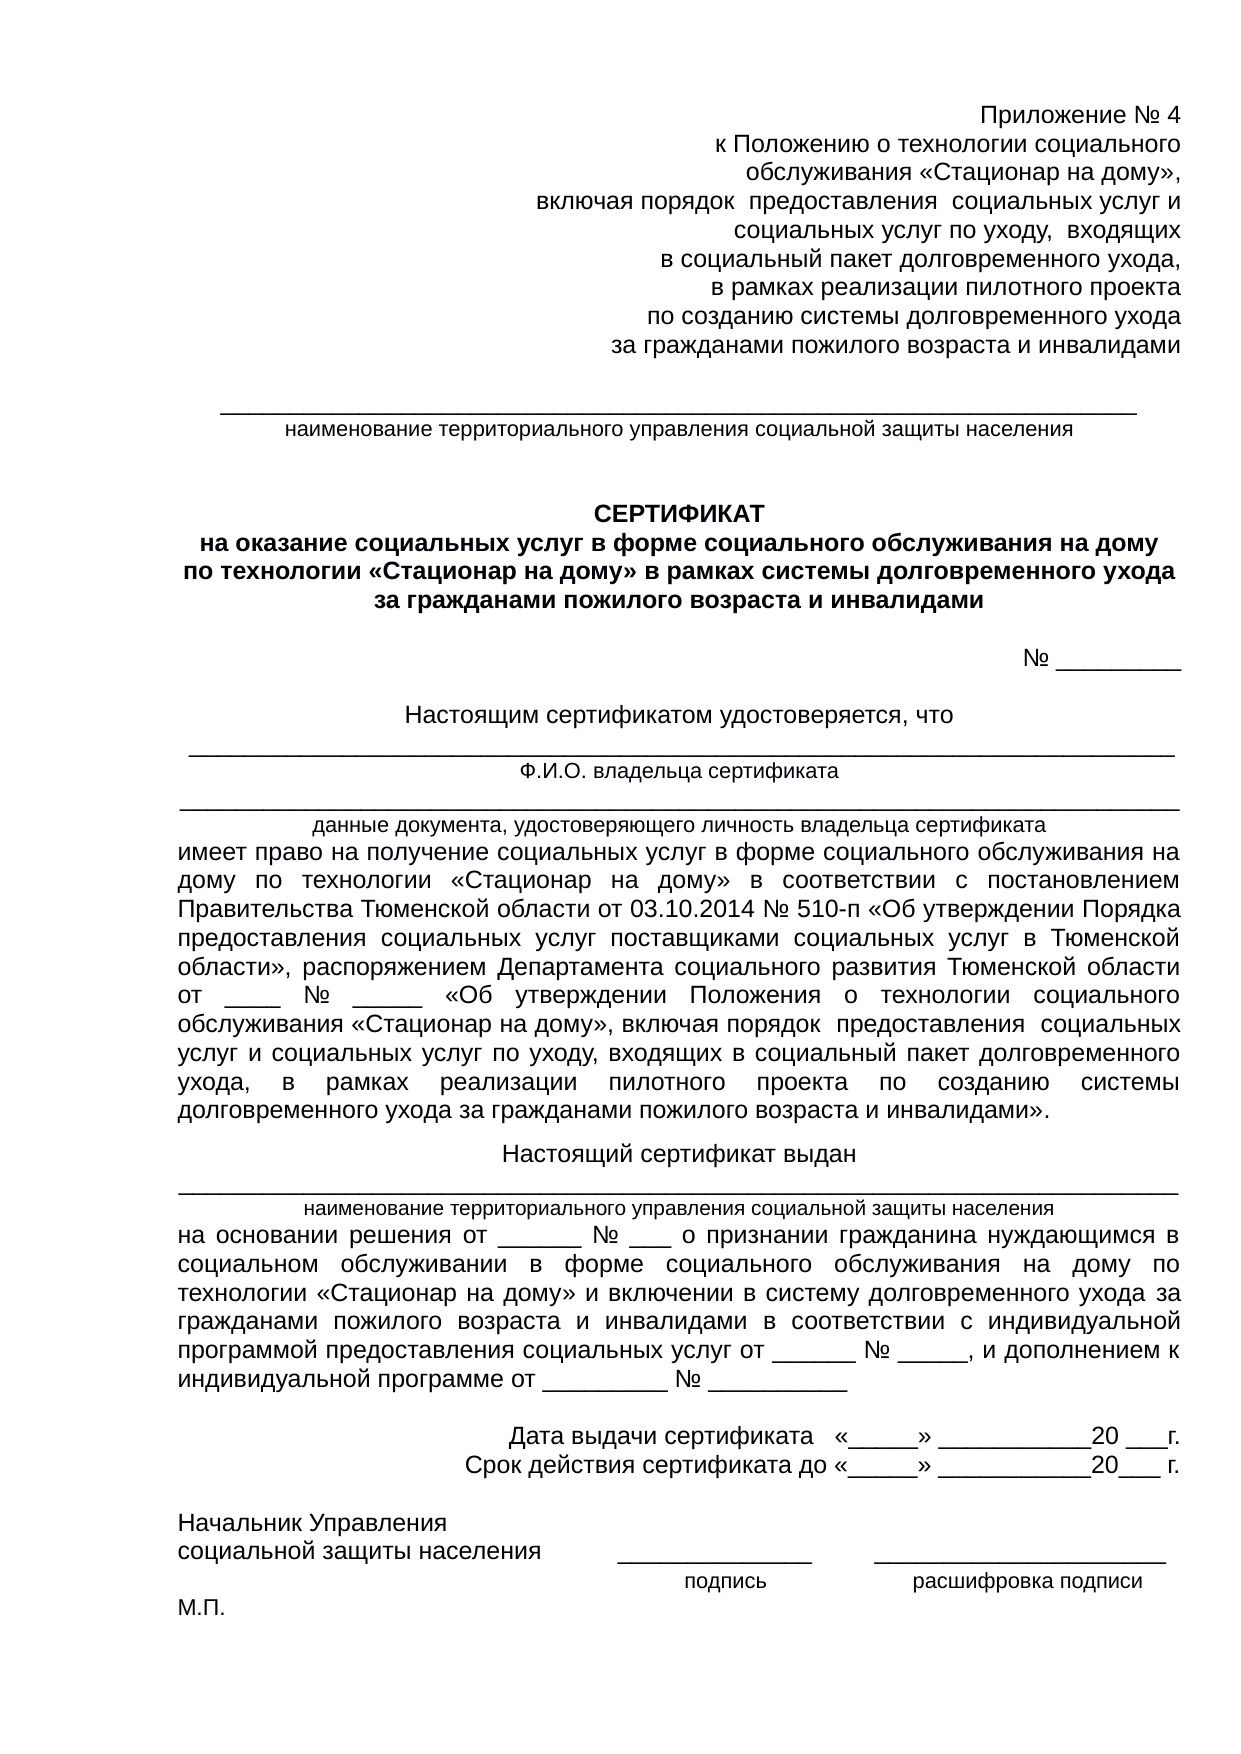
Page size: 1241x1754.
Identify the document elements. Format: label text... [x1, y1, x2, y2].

text к Положению о технологии социального [177, 128, 1181, 157]
text данные документа, удостоверяющего личность владельца сертификата [177, 811, 1181, 837]
text Ф.И.О. владельца сертификата [177, 757, 1181, 783]
text Начальник Управления [177, 1507, 1181, 1536]
text за гражданами пожилого возраста и инвалидами [177, 330, 1181, 358]
text Дата выдачи сертификата «_____» ___________20 ___г. [177, 1421, 1181, 1450]
text Настоящим сертификатом удостоверяется, что [177, 700, 1181, 729]
text Настоящий сертификат выдан [177, 1138, 1181, 1167]
text социальной защиты населения ______________ _____________________ [177, 1536, 1181, 1565]
text включая порядок предоставления социальных услуг и [177, 186, 1181, 215]
text СЕРТИФИКАТ [177, 499, 1181, 527]
text наименование территориального управления социальной защиты населения [177, 1196, 1181, 1220]
text Срок действия сертификата до «_____» ___________20___ г. [177, 1450, 1181, 1479]
text наименование территориального управления социальной защиты населения [177, 416, 1181, 441]
text обслуживания «Стационар на дому», [177, 157, 1181, 186]
text в социальный пакет долговременного ухода, [177, 243, 1181, 272]
text № _________ [177, 642, 1181, 671]
text на основании решения от ______ № ___ о признании гражданина нуждающимся в социальном обслуживании в форме социального обслуживания на дому по технологии «Стационар на дому» и включении в систему долговременного ухода за гражданами пожилого возраста и инвалидами в соответствии с индивидуальной программой предоставления социальных услуг от ______ № _____, и дополнением к индивидуальной программе от _________ № __________ [177, 1220, 1181, 1392]
text имеет право на получение социальных услуг в форме социального обслуживания на дому по технологии «Стационар на дому» в соответствии с постановлением Правительства Тюменской области от 03.10.2014 № 510-п «Об утверждении Порядка предоставления социальных услуг поставщиками социальных услуг в Тюменской области», распоряжением Департамента социального развития Тюменской области от ____ № _____ «Об утверждении Положения о технологии социального обслуживания «Стационар на дому», включая порядок предоставления социальных услуг и социальных услуг по уходу, входящих в социальный пакет долговременного ухода, в рамках реализации пилотного проекта по созданию системы долговременного ухода за гражданами пожилого возраста и инвалидами». [177, 837, 1181, 1124]
text по созданию системы долговременного ухода [177, 301, 1181, 330]
text ________________________________________________________________________ [177, 1167, 1181, 1196]
text Приложение № 4 [177, 100, 1181, 128]
text в рамках реализации пилотного проекта [177, 272, 1181, 301]
text _______________________________________________________________________ [177, 729, 1181, 757]
text __________________________________________________________________ [177, 387, 1181, 416]
text на оказание социальных услуг в форме социального обслуживания на дому [177, 527, 1181, 556]
text по технологии «Стационар на дому» в рамках системы долговременного ухода за гражданами пожилого возраста и инвалидами [177, 556, 1181, 614]
text социальных услуг по уходу, входящих [177, 215, 1181, 243]
text М.П. [177, 1594, 1181, 1620]
text ________________________________________________________________________ [177, 783, 1181, 811]
text подпись расшифровка подписи [177, 1565, 1181, 1594]
